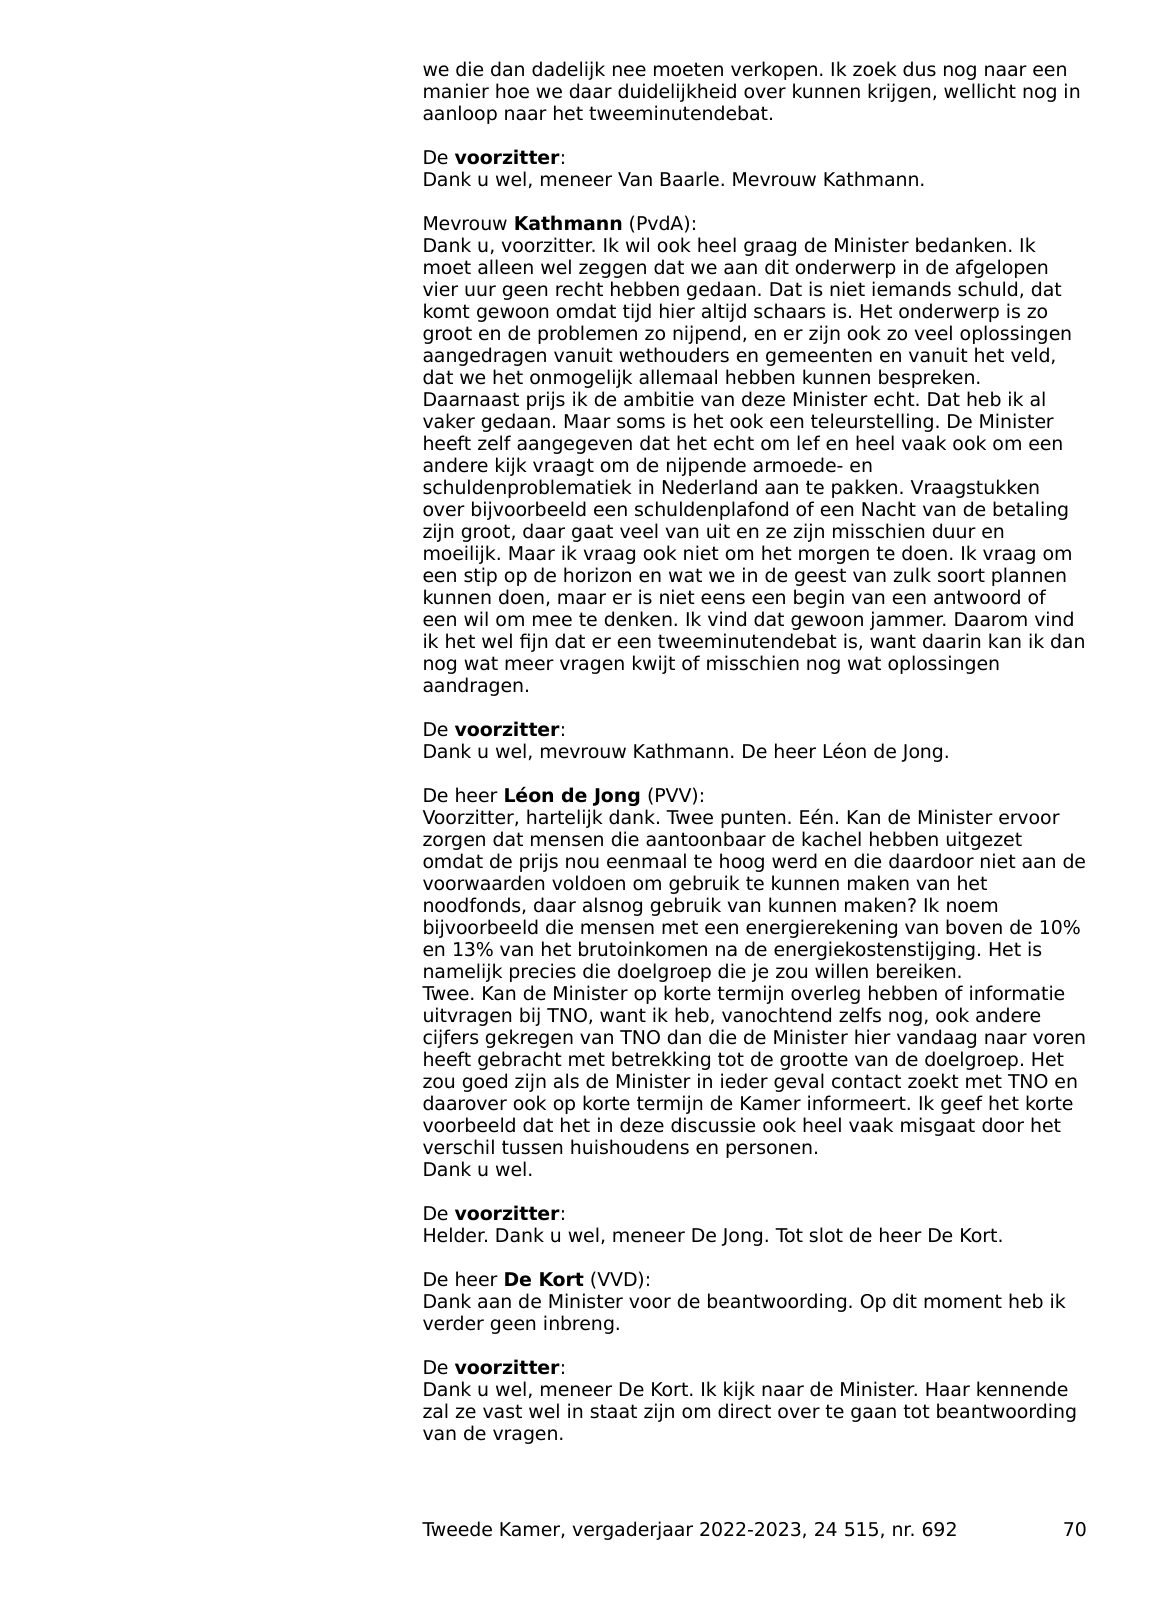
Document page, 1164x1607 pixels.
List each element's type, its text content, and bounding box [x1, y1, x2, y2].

text Helder. Dank u wel, meneer De Jong. Tot slot de heer De Kort. [422, 1225, 1087, 1247]
text De voorzitter: [422, 719, 1087, 741]
text Dank u, voorzitter. Ik wil ook heel graag de Minister bedanken. Ik moet alleen wel zeggen dat we aan dit onderwerp in de afgelopen vier uur geen recht hebben gedaan. Dat is niet iemands schuld, dat komt gewoon omdat tijd hier altijd schaars is. Het onderwerp is zo groot en de problemen zo nijpend, en er zijn ook zo veel oplossingen aangedragen vanuit wethouders en gemeenten en vanuit het veld, dat we het onmogelijk allemaal hebben kunnen bespreken. [422, 235, 1087, 389]
text we die dan dadelijk nee moeten verkopen. Ik zoek dus nog naar een manier hoe we daar duidelijkheid over kunnen krijgen, wellicht nog in aanloop naar het tweeminutendebat. [422, 59, 1087, 125]
text De heer Léon de Jong (PVV): [422, 785, 1087, 807]
text De heer De Kort (VVD): [422, 1269, 1087, 1291]
text De voorzitter: [422, 1203, 1087, 1225]
text Dank u wel, meneer De Kort. Ik kijk naar de Minister. Haar kennende zal ze vast wel in staat zijn om direct over te gaan tot beantwoording van de vragen. [422, 1379, 1087, 1445]
text De voorzitter: [422, 1357, 1087, 1379]
text Mevrouw Kathmann (PvdA): [422, 213, 1087, 235]
text Voorzitter, hartelijk dank. Twee punten. Eén. Kan de Minister ervoor zorgen dat mensen die aantoonbaar de kachel hebben uitgezet omdat de prijs nou eenmaal te hoog werd en die daardoor niet aan de voorwaarden voldoen om gebruik te kunnen maken van het noodfonds, daar alsnog gebruik van kunnen maken? Ik noem bijvoorbeeld die mensen met een energierekening van boven de 10% en 13% van het brutoinkomen na de energiekostenstijging. Het is namelijk precies die doelgroep die je zou willen bereiken. [422, 807, 1087, 983]
text Dank u wel. [422, 1159, 1087, 1181]
text Daarnaast prijs ik de ambitie van deze Minister echt. Dat heb ik al vaker gedaan. Maar soms is het ook een teleurstelling. De Minister heeft zelf aangegeven dat het echt om lef en heel vaak ook om een andere kijk vraagt om de nijpende armoede- en schuldenproblematiek in Nederland aan te pakken. Vraagstukken over bijvoorbeeld een schuldenplafond of een Nacht van de betaling zijn groot, daar gaat veel van uit en ze zijn misschien duur en moeilijk. Maar ik vraag ook niet om het morgen te doen. Ik vraag om een stip op de horizon en wat we in de geest van zulk soort plannen kunnen doen, maar er is niet eens een begin van een antwoord of een wil om mee te denken. Ik vind dat gewoon jammer. Daarom vind ik het wel fijn dat er een tweeminutendebat is, want daarin kan ik dan nog wat meer vragen kwijt of misschien nog wat oplossingen aandragen. [422, 389, 1087, 697]
text De voorzitter: [422, 147, 1087, 169]
text Twee. Kan de Minister op korte termijn overleg hebben of informatie uitvragen bij TNO, want ik heb, vanochtend zelfs nog, ook andere cijfers gekregen van TNO dan die de Minister hier vandaag naar voren heeft gebracht met betrekking tot de grootte van de doelgroep. Het zou goed zijn als de Minister in ieder geval contact zoekt met TNO en daarover ook op korte termijn de Kamer informeert. Ik geef het korte voorbeeld dat het in deze discussie ook heel vaak misgaat door het verschil tussen huishoudens en personen. [422, 983, 1087, 1159]
text Dank u wel, meneer Van Baarle. Mevrouw Kathmann. [422, 169, 1087, 191]
text Dank u wel, mevrouw Kathmann. De heer Léon de Jong. [422, 741, 1087, 763]
text Dank aan de Minister voor de beantwoording. Op dit moment heb ik verder geen inbreng. [422, 1291, 1087, 1335]
